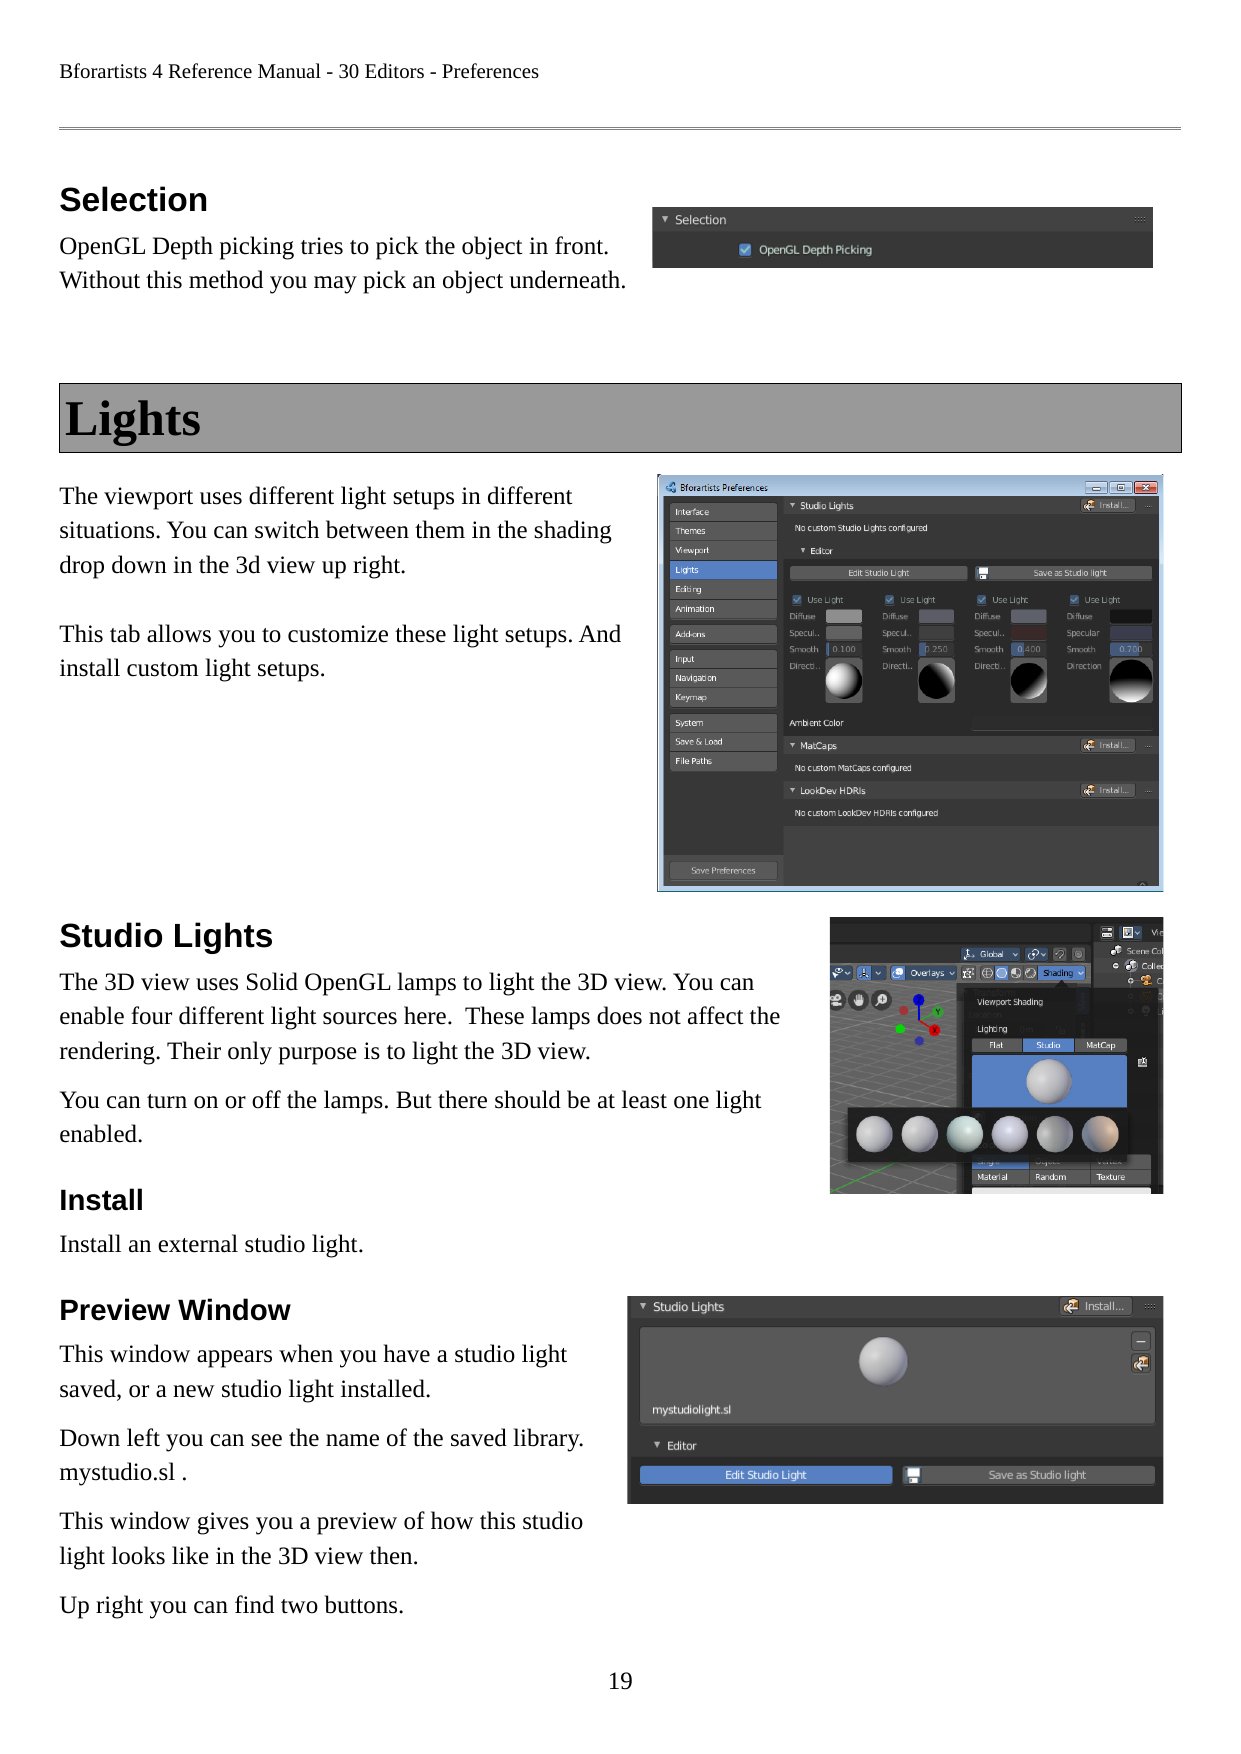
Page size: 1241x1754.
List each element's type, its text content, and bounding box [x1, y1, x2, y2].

picture [652, 207, 1153, 268]
text The 3D view uses Solid OpenGL lamps to light the 3D view. You can enable four different light sources here. These lamps does not affect the rendering. Their only purpose is to light the 3D view. [59, 967, 829, 1064]
table_header Lights [60, 384, 1181, 452]
text This window gives you a preview of how this studio light looks like in the 3D view then. [59, 1506, 1181, 1569]
text Install an external studio light. [59, 1229, 1181, 1258]
text The viewport uses different light setups in different situations. You can switch between them in the shading drop down in the 3d view up right. [59, 481, 657, 579]
text Up right you can find two buttons. [59, 1590, 1181, 1618]
picture [627, 1296, 1164, 1504]
picture [829, 917, 1164, 1194]
text This window appears when you have a studio light saved, or a new studio light installed. [59, 1339, 627, 1402]
subtitle Preview Window [59, 1293, 1181, 1327]
text Down left you can see the name of the saved library. mystudio.sl . [59, 1423, 627, 1486]
text This tab allows you to customize these light setups. And install custom light setups. [59, 619, 657, 682]
picture [657, 474, 1164, 892]
text OpenGL Depth picking tries to pick the object in front. Without this method you may pick an object underneath. [59, 231, 1181, 294]
subtitle Studio Lights [59, 916, 1181, 954]
subtitle Install [59, 1183, 1181, 1217]
text You can turn on or off the lamps. But there should be at least one light enabled. [59, 1085, 829, 1148]
subtitle Selection [59, 179, 1181, 218]
